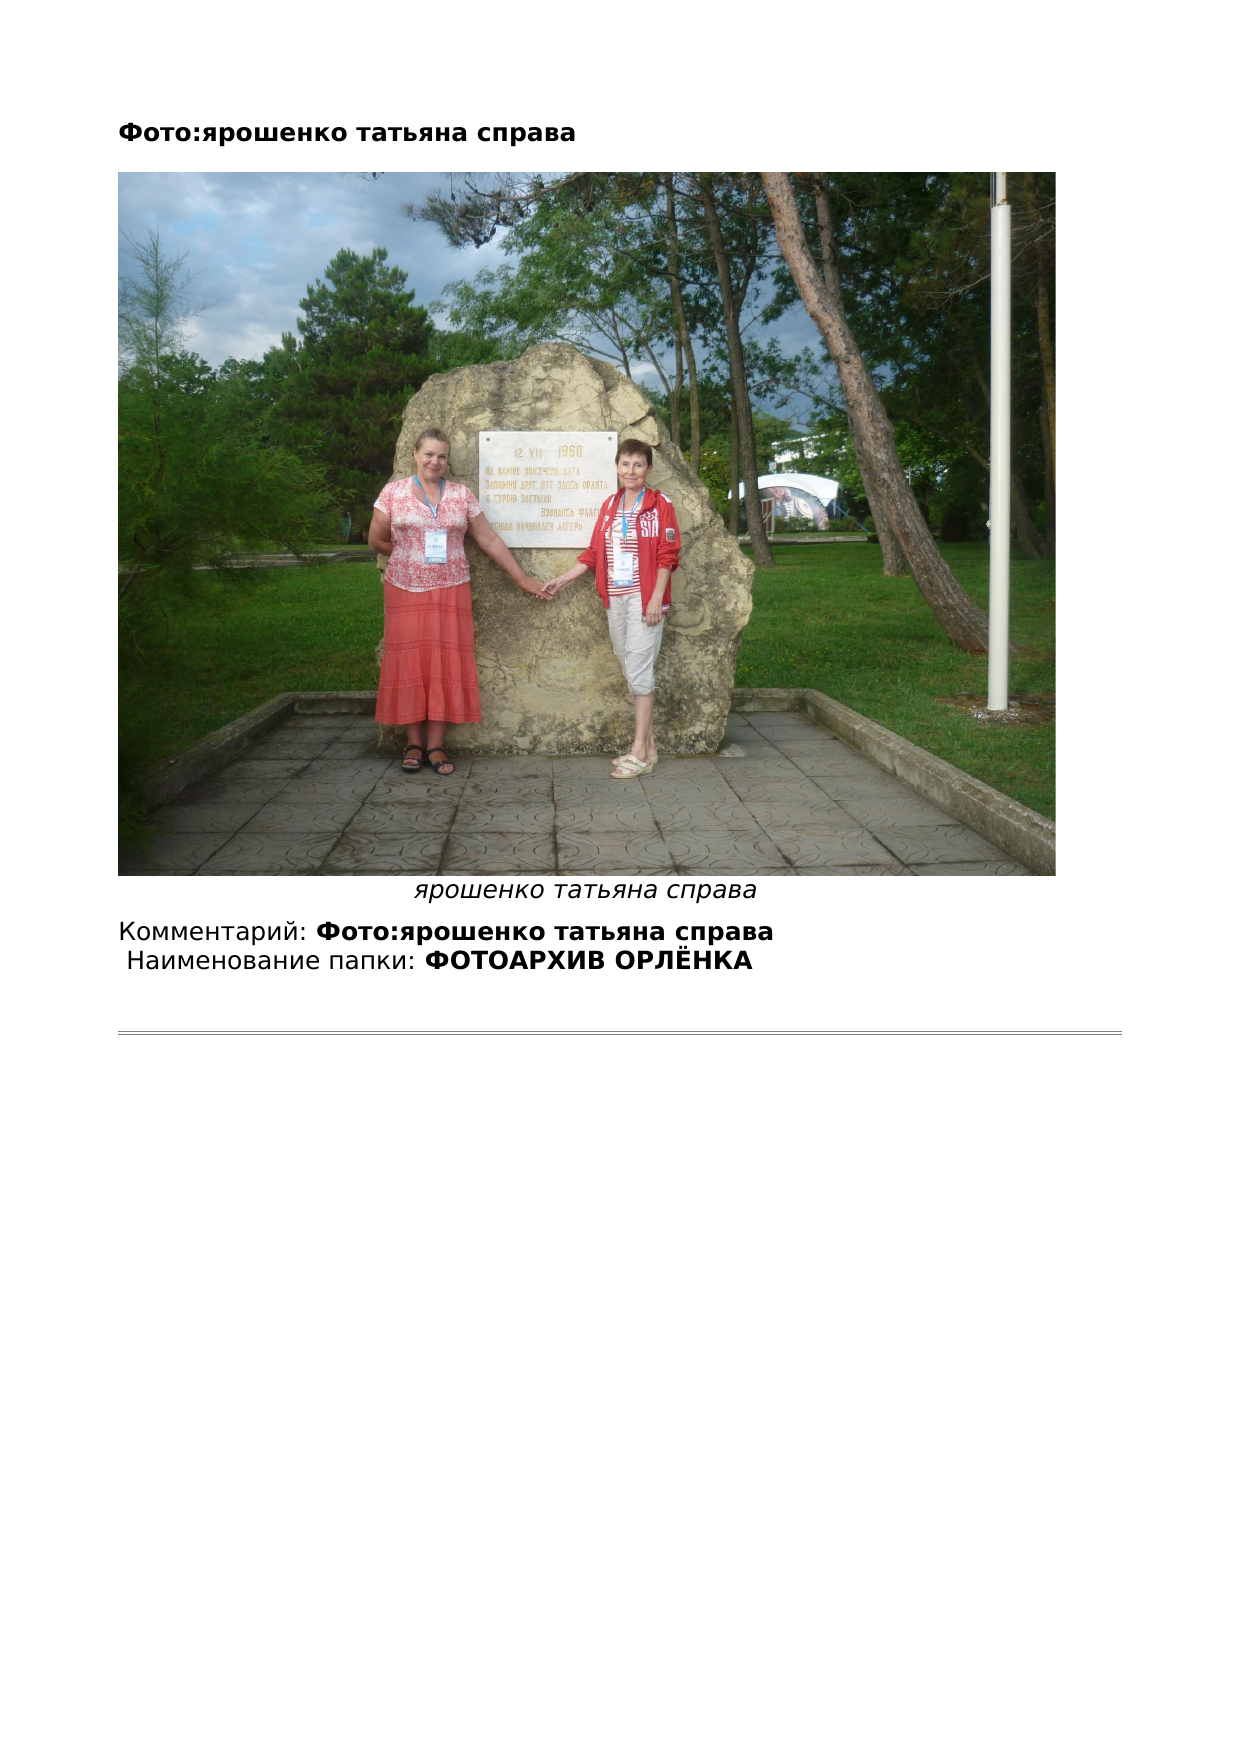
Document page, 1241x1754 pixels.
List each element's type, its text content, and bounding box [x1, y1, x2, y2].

text ярошенко татьяна справа [118, 876, 1056, 904]
picture [118, 172, 1056, 876]
subtitle Фото:ярошенко татьяна справа [118, 118, 1122, 147]
text Комментарий: Фото:ярошенко татьяна справа Наименование папки: ФОТОАРХИВ ОРЛЁНКА [118, 917, 1122, 1004]
